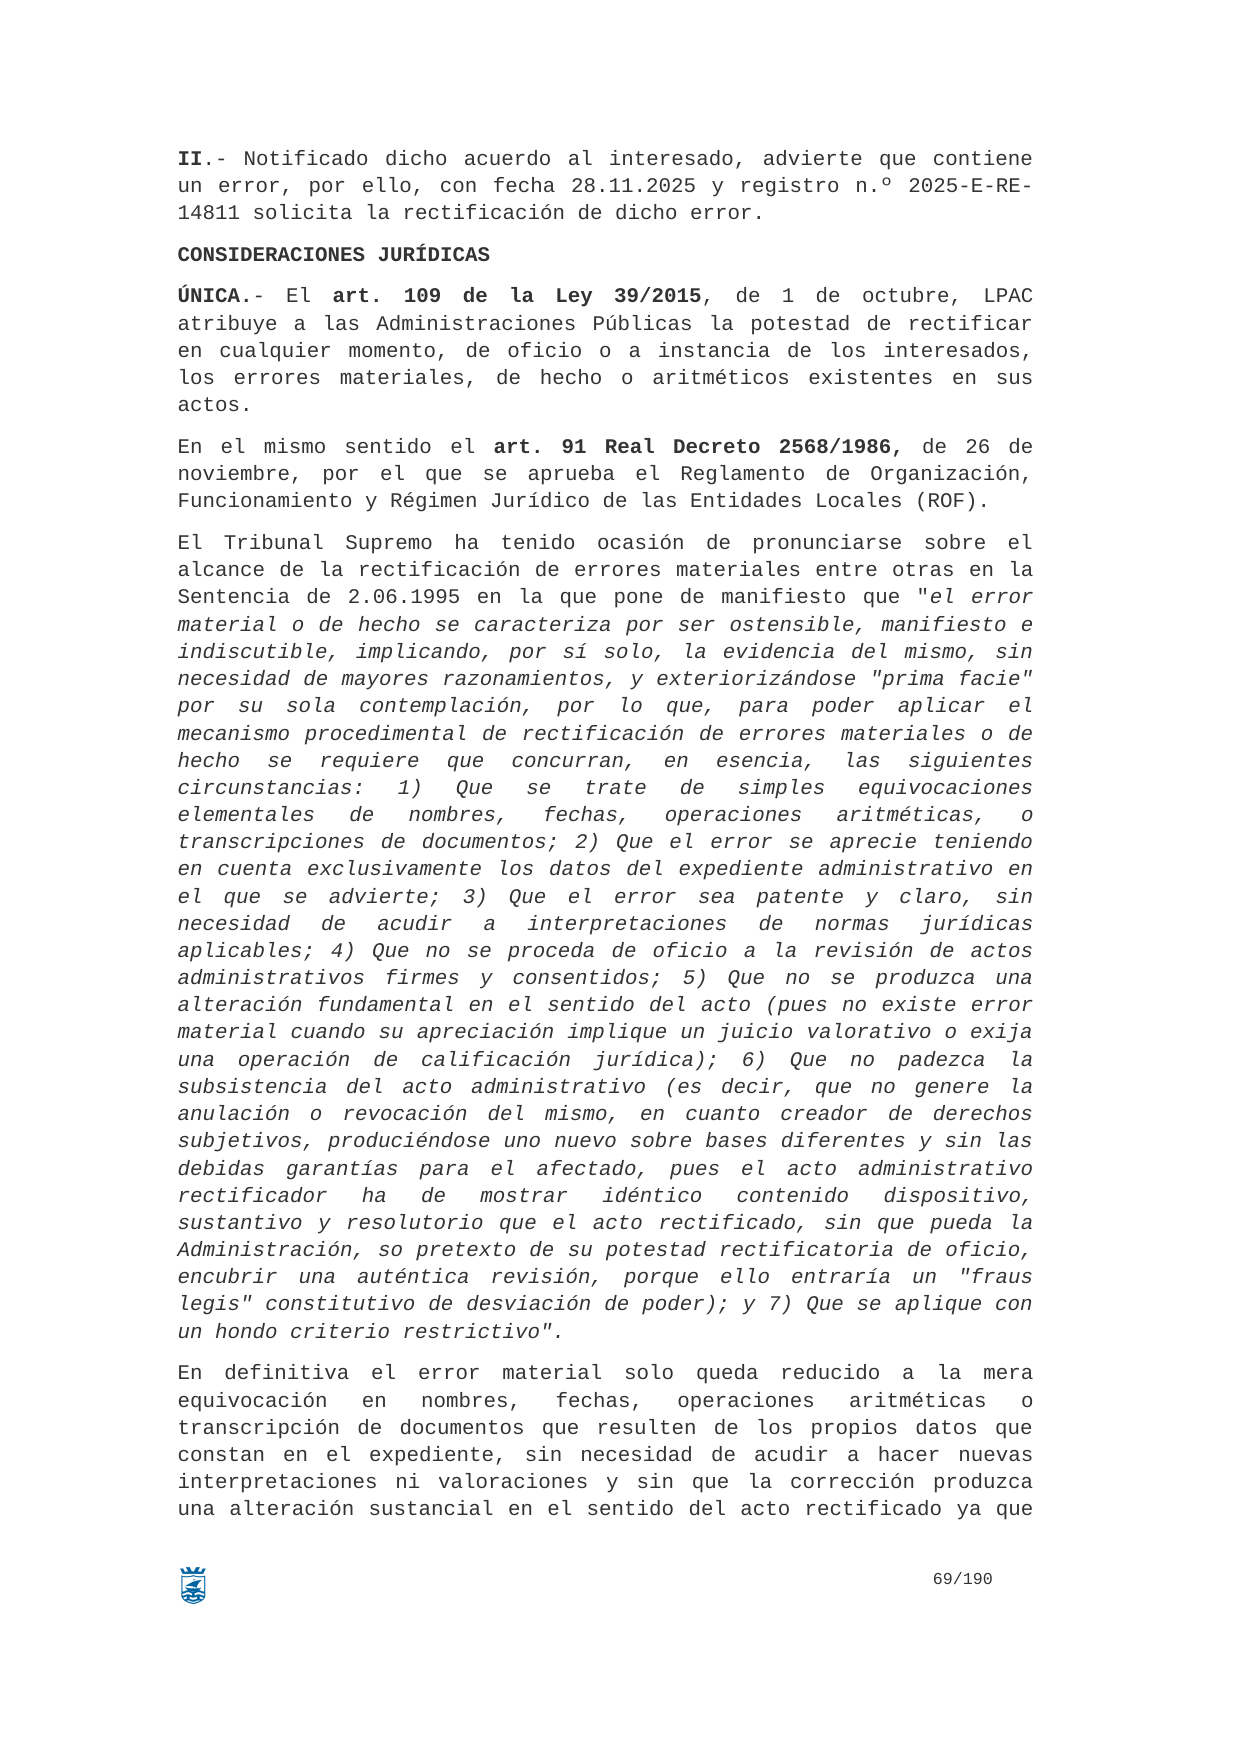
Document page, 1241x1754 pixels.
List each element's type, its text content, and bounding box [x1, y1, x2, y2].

text En definitiva el error material solo queda reducido a la mera equivocación en nombres, fechas, operaciones aritméticas o transcripción de documentos que resulten de los propios datos que constan en el expediente, sin necesidad de acudir a hacer nuevas interpretaciones ni valoraciones y sin que la corrección produzca una alteración sustancial en el sentido del acto rectificado ya que [177, 1362, 1033, 1522]
text El Tribunal Supremo ha tenido ocasión de pronunciarse sobre el alcance de la rectificación de errores materiales entre otras en la Sentencia de 2.06.1995 en la que pone de manifiesto que "el error material o de hecho se caracteriza por ser ostensible, manifiesto e indiscutible, implicando, por sí solo, la evidencia del mismo, sin necesidad de mayores razonamientos, y exteriorizándose "prima facie" por su sola contemplación, por lo que, para poder aplicar el mecanismo procedimental de rectificación de errores materiales o de hecho se requiere que concurran, en esencia, las siguientes circunstancias: 1) Que se trate de simples equivocaciones elementales de nombres, fechas, operaciones aritméticas, o transcripciones de documentos; 2) Que el error se aprecie teniendo en cuenta exclusivamente los datos del expediente administrativo en el que se advierte; 3) Que el error sea patente y claro, sin necesidad de acudir a interpretaciones de normas jurídicas aplicables; 4) Que no se proceda de oficio a la revisión de actos administrativos firmes y consentidos; 5) Que no se produzca una alteración fundamental en el sentido del acto (pues no existe error material cuando su apreciación implique un juicio valorativo o exija una operación de calificación jurídica); 6) Que no padezca la subsistencia del acto administrativo (es decir, que no genere la anulación o revocación del mismo, en cuanto creador de derechos subjetivos, produciéndose uno nuevo sobre bases diferentes y sin las debidas garantías para el afectado, pues el acto administrativo rectificador ha de mostrar idéntico contenido dispositivo, sustantivo y resolutorio que el acto rectificado, sin que pueda la Administración, so pretexto de su potestad rectificatoria de oficio, encubrir una auténtica revisión, porque ello entraría un "fraus legis" constitutivo de desviación de poder); y 7) Que se aplique con un hondo criterio restrictivo". [177, 532, 1033, 1344]
text CONSIDERACIONES JURÍDICAS [177, 244, 1033, 267]
text II.- Notificado dicho acuerdo al interesado, advierte que contiene un error, por ello, con fecha 28.11.2025 y registro n.º 2025-E-RE-14811 solicita la rectificación de dicho error. [177, 148, 1033, 226]
text ÚNICA.- El art. 109 de la Ley 39/2015, de 1 de octubre, LPAC atribuye a las Administraciones Públicas la potestad de rectificar en cualquier momento, de oficio o a instancia de los interesados, los errores materiales, de hecho o aritméticos existentes en sus actos. [177, 286, 1033, 418]
picture [177, 1562, 208, 1607]
text En el mismo sentido el art. 91 Real Decreto 2568/1986, de 26 de noviembre, por el que se aprueba el Reglamento de Organización, Funcionamiento y Régimen Jurídico de las Entidades Locales (ROF). [177, 436, 1033, 514]
